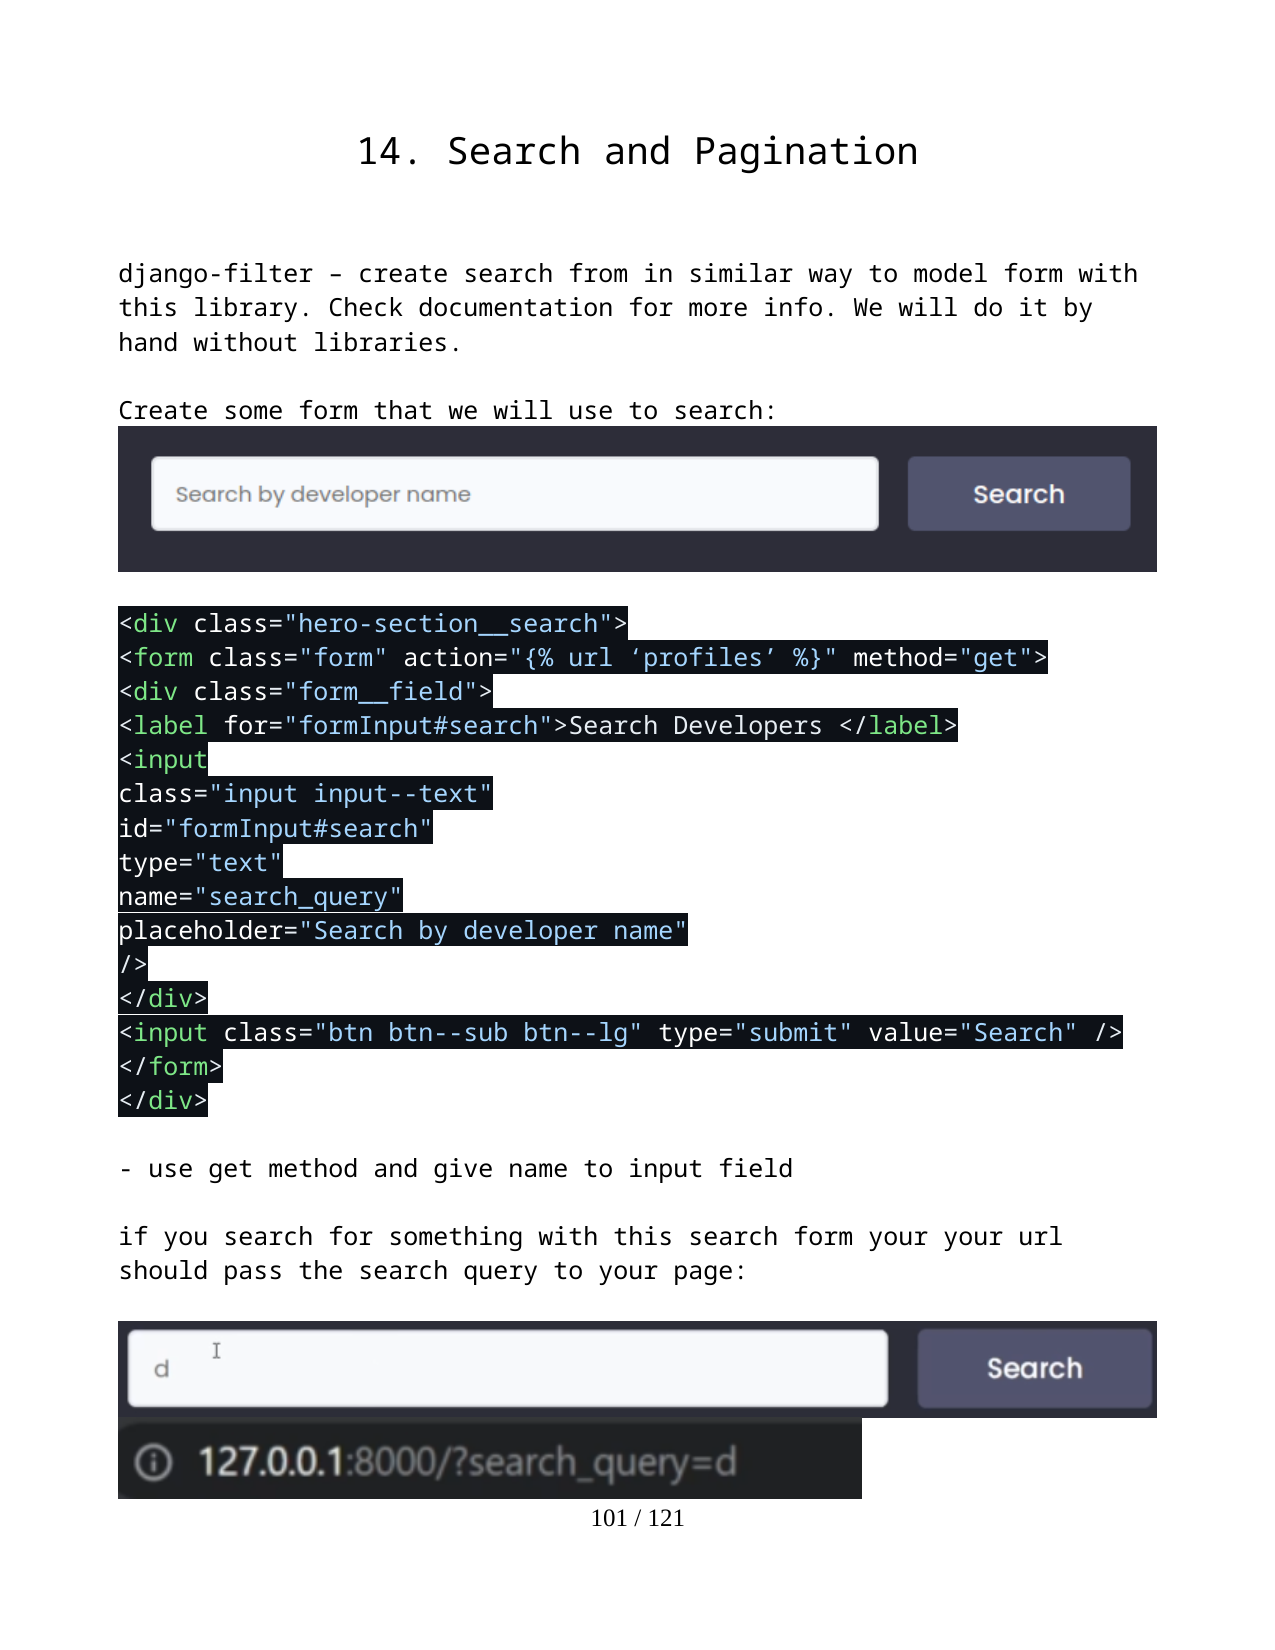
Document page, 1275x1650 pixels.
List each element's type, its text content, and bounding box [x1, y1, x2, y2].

text <input class="btn btn--sub btn--lg" type="submit" value="Search" /> [118, 1014, 1157, 1049]
text /> [118, 946, 1157, 981]
text class="input input--text" [118, 776, 1157, 810]
picture [118, 1321, 1157, 1499]
text django-filter – create search from in similar way to model form with this library. Check documentation for more info. We will do it by hand without libraries. [118, 256, 1157, 358]
text Create some form that we will use to search: [118, 392, 1157, 426]
text if you search for something with this search form your your url should pass the search query to your page: [118, 1219, 1157, 1287]
picture [118, 426, 1157, 572]
text <label for="formInput#search">Search Developers </label> [118, 708, 1157, 742]
text id="formInput#search" [118, 810, 1157, 844]
text <div class="form__field"> [118, 674, 1157, 708]
subtitle 14. Search and Pagination [118, 124, 1157, 175]
text <div class="hero-section__search"> [118, 606, 1157, 640]
text </div> [118, 981, 1157, 1014]
text <input [118, 742, 1157, 776]
text </div> [118, 1083, 1157, 1117]
text type="text" [118, 844, 1157, 878]
text name="search_query" [118, 878, 1157, 912]
text <form class="form" action="{% url ‘profiles’ %}" method="get"> [118, 640, 1157, 674]
text </form> [118, 1049, 1157, 1083]
text placeholder="Search by developer name" [118, 912, 1157, 946]
text - use get method and give name to input field [118, 1151, 1157, 1185]
